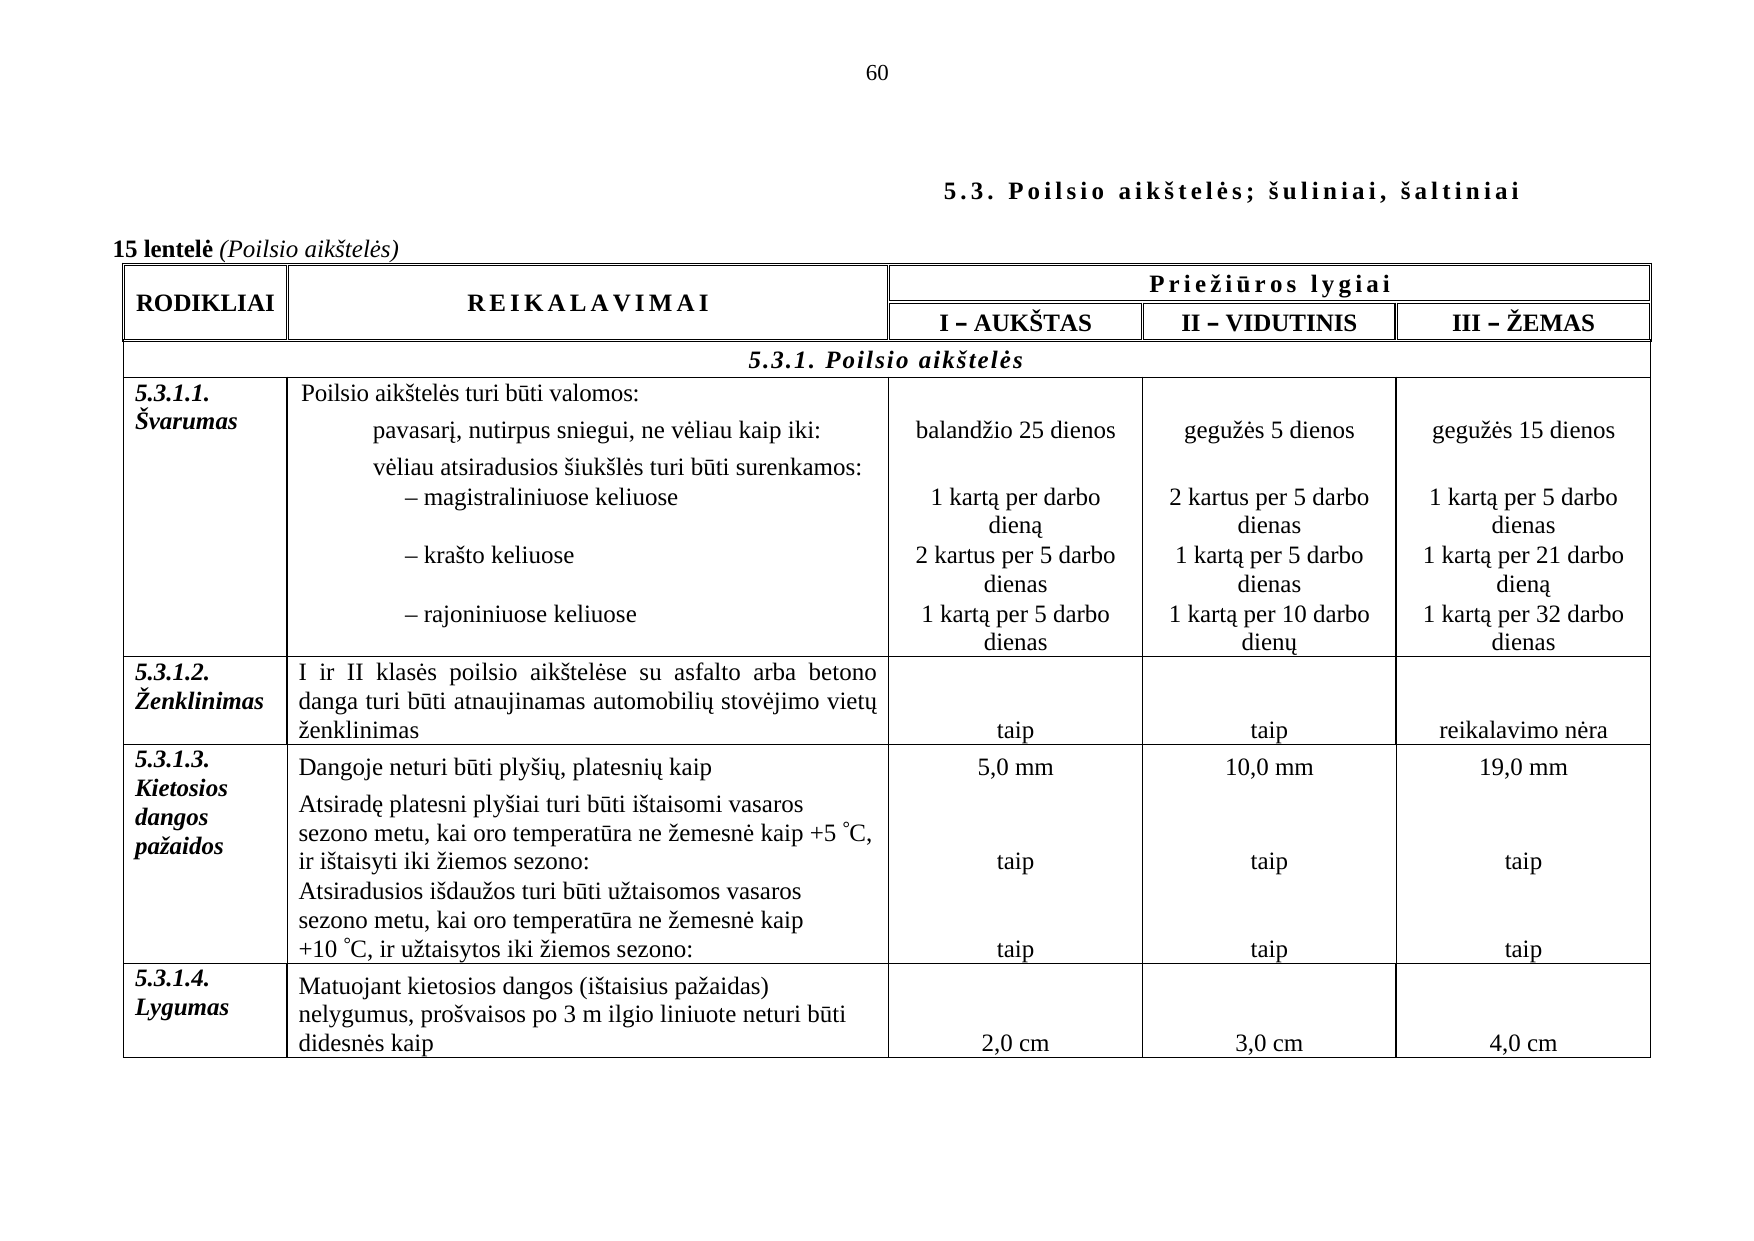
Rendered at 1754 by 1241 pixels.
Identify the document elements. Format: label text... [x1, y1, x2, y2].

table_cell 5.3.1.2. Ženklinimas [124, 657, 286, 743]
table_cell 1 kartą per 21 darbo dieną [1397, 539, 1650, 598]
table_cell 1 kartą per 10 darbo dienų [1143, 598, 1395, 656]
table_cell 19,0 mm [1397, 745, 1650, 781]
table_cell taip [1143, 657, 1395, 743]
table_cell Atsiradusios išdaužos turi būti užtaisomos vasaros sezono metu, kai oro temperatūra ne žemesnė kaip +10 C, ir užtaisytos iki žiemos sezono: [288, 875, 888, 962]
table_cell 2 kartus per 5 darbo dienas [889, 539, 1142, 598]
table_cell 2,0 cm [889, 964, 1142, 1057]
table_cell 3,0 cm [1143, 964, 1395, 1057]
table_cell [889, 378, 1142, 406]
table_cell 2 kartus per 5 darbo dienas [1143, 481, 1395, 539]
table_cell taip [1397, 875, 1650, 962]
table_cell I ir II klasės poilsio aikštelėse su asfalto arba betono danga turi būti atnaujinamas automobilių stovėjimo vietų ženklinimas [288, 657, 888, 743]
table_cell – krašto keliuose [288, 539, 888, 598]
table_cell Poilsio aikštelės turi būti valomos: [288, 378, 888, 406]
table_header RODIKLIAI [125, 266, 286, 339]
table_cell I – AUKŠTAS [890, 304, 1141, 339]
table_cell 5.3.1.4. Lygumas [124, 964, 286, 1057]
table_cell [1397, 378, 1650, 406]
table_cell gegužės 15 dienos [1397, 406, 1650, 443]
table_cell taip [1397, 781, 1650, 875]
table_cell 5,0 mm [889, 745, 1142, 781]
table_cell – rajoniniuose keliuose [288, 598, 888, 656]
table_cell 1 kartą per 5 darbo dienas [1397, 481, 1650, 539]
table_cell taip [1143, 875, 1396, 962]
table_cell pavasarį, nutirpus sniegui, ne vėliau kaip iki: [288, 406, 888, 443]
text 15 lentelė (Poilsio aikštelės) [112, 234, 1642, 263]
table_cell balandžio 25 dienos [889, 406, 1142, 443]
table_cell 10,0 mm [1143, 745, 1396, 781]
table_cell 1 kartą per 32 darbo dienas [1397, 598, 1650, 656]
table_cell vėliau atsiradusios šiukšlės turi būti surenkamos: [288, 444, 888, 481]
table_cell 4,0 cm [1397, 964, 1650, 1057]
table_cell 1 kartą per darbo dieną [889, 481, 1142, 539]
table_cell [1143, 378, 1395, 406]
table_cell II – VIDUTINIS [1144, 304, 1394, 339]
table_cell gegužės 5 dienos [1143, 406, 1395, 443]
table_cell Matuojant kietosios dangos (ištaisius pažaidas) nelygumus, prošvaisos po 3 m ilgio liniuote neturi būti didesnės kaip [288, 964, 888, 1057]
table_cell taip [889, 781, 1142, 875]
table_cell taip [1143, 781, 1396, 875]
table_cell Atsiradę platesni plyšiai turi būti ištaisomi vasaros sezono metu, kai oro temperatūra ne žemesnė kaip +5 C, ir ištaisyti iki žiemos sezono: [288, 781, 888, 875]
table_cell taip [889, 657, 1142, 743]
table_cell Dangoje neturi būti plyšių, platesnių kaip [288, 745, 888, 781]
table_cell taip [889, 875, 1142, 962]
table_header REIKALAVIMAI [289, 266, 887, 339]
table_cell [1143, 444, 1395, 481]
table_cell – magistraliniuose keliuose [288, 481, 888, 539]
table_cell 5.3.1.1. Švarumas [124, 378, 286, 656]
table_cell reikalavimo nėra [1397, 657, 1650, 743]
table_cell [1397, 444, 1650, 481]
table_cell 1 kartą per 5 darbo dienas [889, 598, 1142, 656]
table_cell 1 kartą per 5 darbo dienas [1143, 539, 1395, 598]
table_cell III – ŽEMAS [1398, 304, 1649, 339]
table_cell 5.3.1. Poilsio aikštelės [124, 342, 1650, 377]
table_cell 5.3.1.3. Kietosios dangos pažaidos [124, 745, 287, 962]
table_header Priežiūros lygiai [890, 266, 1649, 300]
table_cell [889, 444, 1142, 481]
text 5.3. Poilsio aikštelės; šuliniai, šaltiniai [821, 176, 1642, 205]
